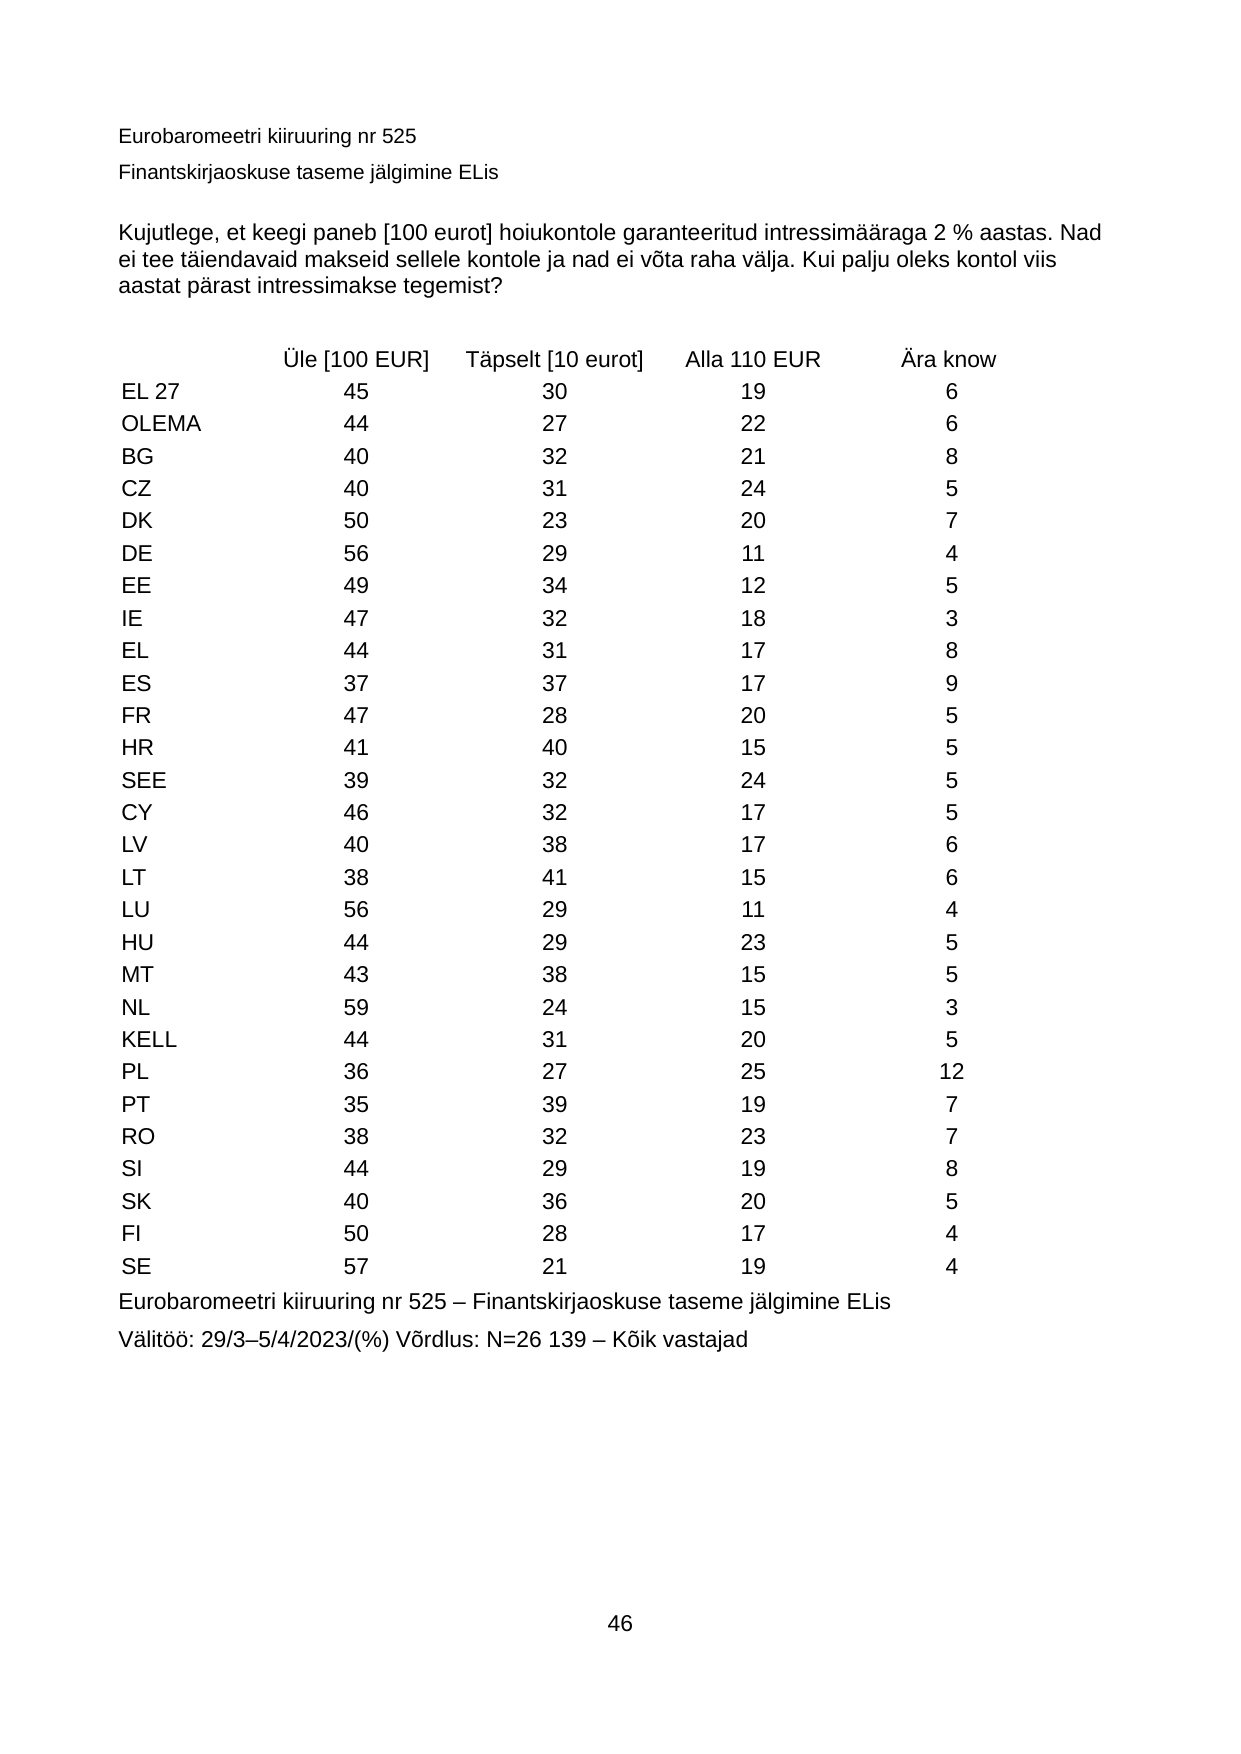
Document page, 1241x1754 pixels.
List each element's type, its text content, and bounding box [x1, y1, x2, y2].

table_cell 5 [853, 569, 1051, 602]
table_cell 34 [455, 569, 654, 602]
table_cell SK [118, 1185, 257, 1217]
table_header Üle [100 EUR] [257, 343, 455, 375]
table_cell 29 [455, 893, 654, 926]
table_cell 36 [455, 1185, 654, 1217]
table_cell 25 [654, 1055, 852, 1088]
table_cell 56 [257, 537, 455, 569]
table_cell 29 [455, 926, 654, 958]
table_cell 20 [654, 505, 852, 537]
table_cell 27 [455, 407, 654, 440]
table_cell 32 [455, 796, 654, 828]
table_cell 19 [654, 1088, 852, 1120]
table_cell CY [118, 796, 257, 828]
table_cell 31 [455, 1023, 654, 1055]
table_cell KELL [118, 1023, 257, 1055]
table_cell 8 [853, 634, 1051, 666]
table_cell 8 [853, 1153, 1051, 1185]
table_cell EL 27 [118, 375, 257, 407]
table_cell 23 [654, 1120, 852, 1152]
table_cell 39 [455, 1088, 654, 1120]
table_cell 29 [455, 1153, 654, 1185]
table_cell 15 [654, 990, 852, 1023]
table_cell IE [118, 602, 257, 634]
table_cell 46 [257, 796, 455, 828]
table_cell CZ [118, 472, 257, 504]
table_cell 6 [853, 407, 1051, 440]
table_cell 20 [654, 1023, 852, 1055]
table_cell 24 [654, 472, 852, 504]
table_cell LU [118, 893, 257, 926]
table_cell 41 [455, 861, 654, 893]
table_cell 15 [654, 731, 852, 764]
table_cell 49 [257, 569, 455, 602]
table_cell 23 [455, 505, 654, 537]
table_cell 50 [257, 505, 455, 537]
table_cell 40 [257, 829, 455, 861]
table_cell ES [118, 666, 257, 699]
table_cell 17 [654, 796, 852, 828]
table_cell OLEMA [118, 407, 257, 440]
table_cell 35 [257, 1088, 455, 1120]
table_cell HR [118, 731, 257, 764]
table_cell 38 [455, 829, 654, 861]
table_cell 5 [853, 926, 1051, 958]
table_cell 28 [455, 699, 654, 731]
table_cell EE [118, 569, 257, 602]
table_cell 37 [455, 666, 654, 699]
table_cell 6 [853, 375, 1051, 407]
table_cell 31 [455, 472, 654, 504]
table_cell 24 [654, 764, 852, 796]
table_cell 32 [455, 1120, 654, 1152]
table_cell 11 [654, 537, 852, 569]
table_cell 38 [257, 861, 455, 893]
table_cell 44 [257, 1023, 455, 1055]
table_cell 44 [257, 634, 455, 666]
table_cell 15 [654, 958, 852, 990]
table_cell 32 [455, 764, 654, 796]
table_cell 21 [654, 440, 852, 472]
table_cell 32 [455, 440, 654, 472]
table_cell 11 [654, 893, 852, 926]
table_cell 4 [853, 537, 1051, 569]
table_cell 5 [853, 958, 1051, 990]
table_cell 4 [853, 1250, 1051, 1282]
table_cell DE [118, 537, 257, 569]
table_cell 57 [257, 1250, 455, 1282]
table_cell NL [118, 990, 257, 1023]
table_cell 39 [257, 764, 455, 796]
table_cell 23 [654, 926, 852, 958]
table_cell 5 [853, 699, 1051, 731]
table_cell 17 [654, 1217, 852, 1249]
table_cell 40 [257, 472, 455, 504]
table_cell 20 [654, 1185, 852, 1217]
table_cell 40 [257, 440, 455, 472]
table_cell 17 [654, 634, 852, 666]
table_cell 18 [654, 602, 852, 634]
table_cell DK [118, 505, 257, 537]
table_cell 28 [455, 1217, 654, 1249]
table_header [118, 343, 257, 375]
table_cell 56 [257, 893, 455, 926]
table_cell 22 [654, 407, 852, 440]
table_cell 50 [257, 1217, 455, 1249]
table_cell 43 [257, 958, 455, 990]
table_header Alla 110 EUR [654, 343, 852, 375]
table_cell 44 [257, 407, 455, 440]
text Välitöö: 29/3–5/4/2023/(%) Võrdlus: N=26 139 – Kõik vastajad [118, 1326, 1122, 1352]
table_cell 36 [257, 1055, 455, 1088]
table_cell 5 [853, 764, 1051, 796]
table_cell 19 [654, 375, 852, 407]
table_cell 17 [654, 666, 852, 699]
table_cell FR [118, 699, 257, 731]
text Eurobaromeetri kiiruuring nr 525 – Finantskirjaoskuse taseme jälgimine ELis [118, 1288, 1122, 1314]
table_cell 12 [654, 569, 852, 602]
table_cell BG [118, 440, 257, 472]
table_cell 9 [853, 666, 1051, 699]
table_cell SE [118, 1250, 257, 1282]
table_cell 20 [654, 699, 852, 731]
table_cell 59 [257, 990, 455, 1023]
table_cell 5 [853, 1023, 1051, 1055]
table_cell 40 [455, 731, 654, 764]
table_cell 7 [853, 1088, 1051, 1120]
table_cell 5 [853, 731, 1051, 764]
table_cell HU [118, 926, 257, 958]
table_cell RO [118, 1120, 257, 1152]
table_cell FI [118, 1217, 257, 1249]
table_header Täpselt [10 eurot] [455, 343, 654, 375]
text Kujutlege, et keegi paneb [100 eurot] hoiukontole garanteeritud intressimääraga 2 % aastas. Nad ei tee täiendavaid makseid sellele kontole ja nad ei võta raha välja. Kui palju oleks kontol viis aastat pärast intressimakse tegemist? [118, 219, 1122, 298]
table_cell 29 [455, 537, 654, 569]
table_cell MT [118, 958, 257, 990]
table_cell 37 [257, 666, 455, 699]
table_cell 19 [654, 1153, 852, 1185]
table_cell 44 [257, 926, 455, 958]
table_cell 5 [853, 796, 1051, 828]
table_cell 45 [257, 375, 455, 407]
table_cell 4 [853, 1217, 1051, 1249]
table_cell 15 [654, 861, 852, 893]
table_cell 31 [455, 634, 654, 666]
table_cell EL [118, 634, 257, 666]
table_cell 7 [853, 505, 1051, 537]
table_cell 5 [853, 1185, 1051, 1217]
table_cell 32 [455, 602, 654, 634]
table_cell 6 [853, 861, 1051, 893]
table_cell 38 [257, 1120, 455, 1152]
table_cell 30 [455, 375, 654, 407]
table_cell 24 [455, 990, 654, 1023]
table_cell 27 [455, 1055, 654, 1088]
table_cell SI [118, 1153, 257, 1185]
table_cell 38 [455, 958, 654, 990]
table_cell 21 [455, 1250, 654, 1282]
table_cell 12 [853, 1055, 1051, 1088]
table_cell LV [118, 829, 257, 861]
table_cell 17 [654, 829, 852, 861]
table_cell 7 [853, 1120, 1051, 1152]
table_cell 47 [257, 602, 455, 634]
table_cell 5 [853, 472, 1051, 504]
table_cell LT [118, 861, 257, 893]
table_cell 19 [654, 1250, 852, 1282]
table_cell 8 [853, 440, 1051, 472]
table_cell 3 [853, 990, 1051, 1023]
table_cell 40 [257, 1185, 455, 1217]
table_cell 44 [257, 1153, 455, 1185]
table_cell 6 [853, 829, 1051, 861]
table_cell SEE [118, 764, 257, 796]
table_cell 41 [257, 731, 455, 764]
table_cell 3 [853, 602, 1051, 634]
table_cell PL [118, 1055, 257, 1088]
table_header Ära know [853, 343, 1051, 375]
table_cell PT [118, 1088, 257, 1120]
table_cell 47 [257, 699, 455, 731]
table_cell 4 [853, 893, 1051, 926]
